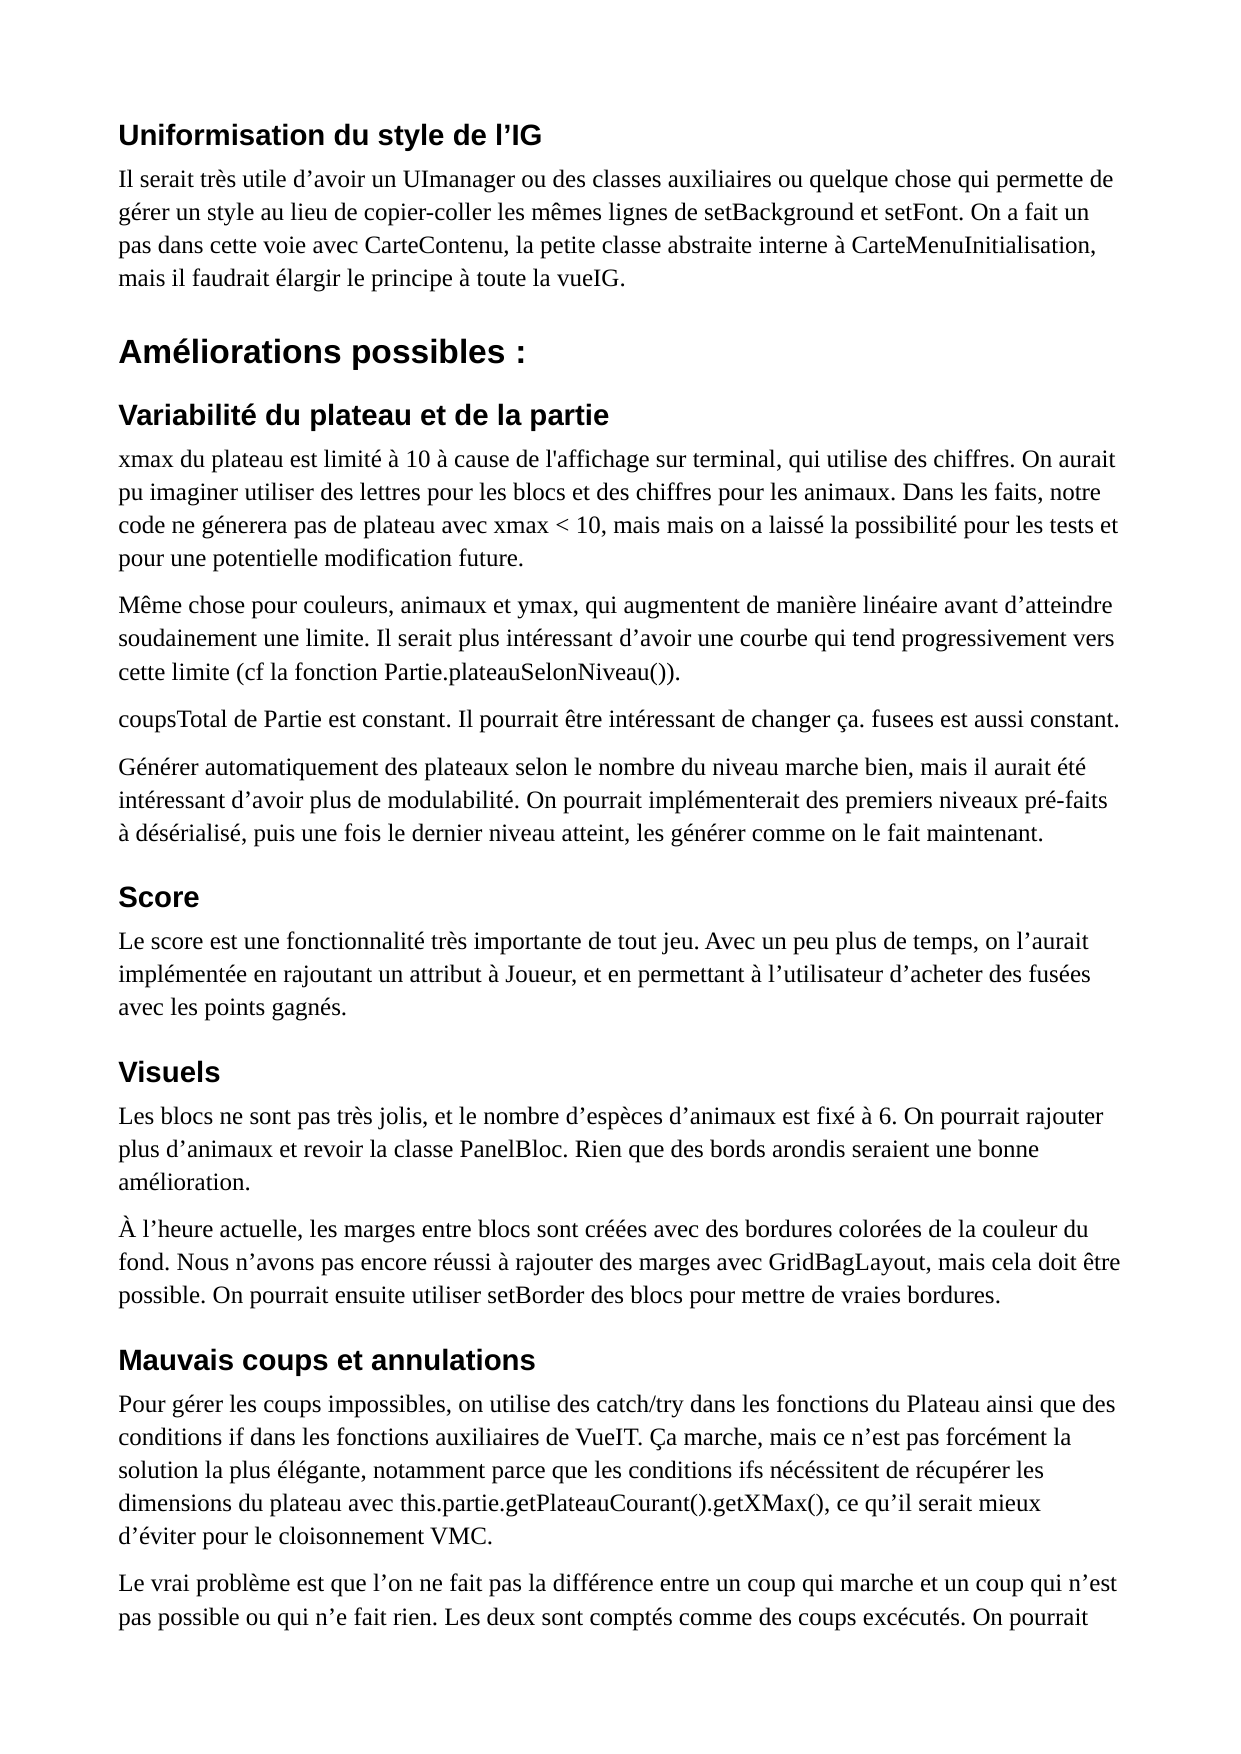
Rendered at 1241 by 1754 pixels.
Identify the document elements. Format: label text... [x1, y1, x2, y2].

subtitle Améliorations possibles : [118, 332, 1122, 371]
text Pour gérer les coups impossibles, on utilise des catch/try dans les fonctions du Plateau ainsi que des conditions if dans les fonctions auxiliaires de VueIT. Ça marche, mais ce n’est pas forcément la solution la plus élégante, notamment parce que les conditions ifs nécéssitent de récupérer les dimensions du plateau avec this.partie.getPlateauCourant().getXMax(), ce qu’il serait mieux d’éviter pour le cloisonnement VMC. [118, 1389, 1122, 1550]
text Le score est une fonctionnalité très importante de tout jeu. Avec un peu plus de temps, on l’aurait implémentée en rajoutant un attribut à Joueur, et en permettant à l’utilisateur d’acheter des fusées avec les points gagnés. [118, 926, 1122, 1021]
subtitle Variabilité du plateau et de la partie [118, 398, 1122, 431]
text À l’heure actuelle, les marges entre blocs sont créées avec des bordures colorées de la couleur du fond. Nous n’avons pas encore réussi à rajouter des marges avec GridBagLayout, mais cela doit être possible. On pourrait ensuite utiliser setBorder des blocs pour mettre de vraies bordures. [118, 1214, 1122, 1309]
subtitle Score [118, 880, 1122, 914]
text Il serait très utile d’avoir un UImanager ou des classes auxiliaires ou quelque chose qui permette de gérer un style au lieu de copier-coller les mêmes lignes de setBackground et setFont. On a fait un pas dans cette voie avec CarteContenu, la petite classe abstraite interne à CarteMenuInitialisation, mais il faudrait élargir le principe à toute la vueIG. [118, 164, 1122, 292]
text Même chose pour couleurs, animaux et ymax, qui augmentent de manière linéaire avant d’atteindre soudainement une limite. Il serait plus intéressant d’avoir une courbe qui tend progressivement vers cette limite (cf la fonction Partie.plateauSelonNiveau()). [118, 591, 1122, 685]
text xmax du plateau est limité à 10 à cause de l'affichage sur terminal, qui utilise des chiffres. On aurait pu imaginer utiliser des lettres pour les blocs et des chiffres pour les animaux. Dans les faits, notre code ne génerera pas de plateau avec xmax < 10, mais mais on a laissé la possibilité pour les tests et pour une potentielle modification future. [118, 444, 1122, 572]
text Générer automatiquement des plateaux selon le nombre du niveau marche bien, mais il aurait été intéressant d’avoir plus de modulabilité. On pourrait implémenterait des premiers niveaux pré-faits à désérialisé, puis une fois le dernier niveau atteint, les générer comme on le fait maintenant. [118, 752, 1122, 847]
text coupsTotal de Partie est constant. Il pourrait être intéressant de changer ça. fusees est aussi constant. [118, 704, 1122, 733]
text Le vrai problème est que l’on ne fait pas la différence entre un coup qui marche et un coup qui n’est pas possible ou qui n’e fait rien. Les deux sont comptés comme des coups excécutés. On pourrait [118, 1568, 1122, 1630]
subtitle Uniformisation du style de l’IG [118, 118, 1122, 152]
subtitle Mauvais coups et annulations [118, 1343, 1122, 1376]
text Les blocs ne sont pas très jolis, et le nombre d’espèces d’animaux est fixé à 6. On pourrait rajouter plus d’animaux et revoir la classe PanelBloc. Rien que des bords arondis seraient une bonne amélioration. [118, 1101, 1122, 1196]
subtitle Visuels [118, 1054, 1122, 1088]
